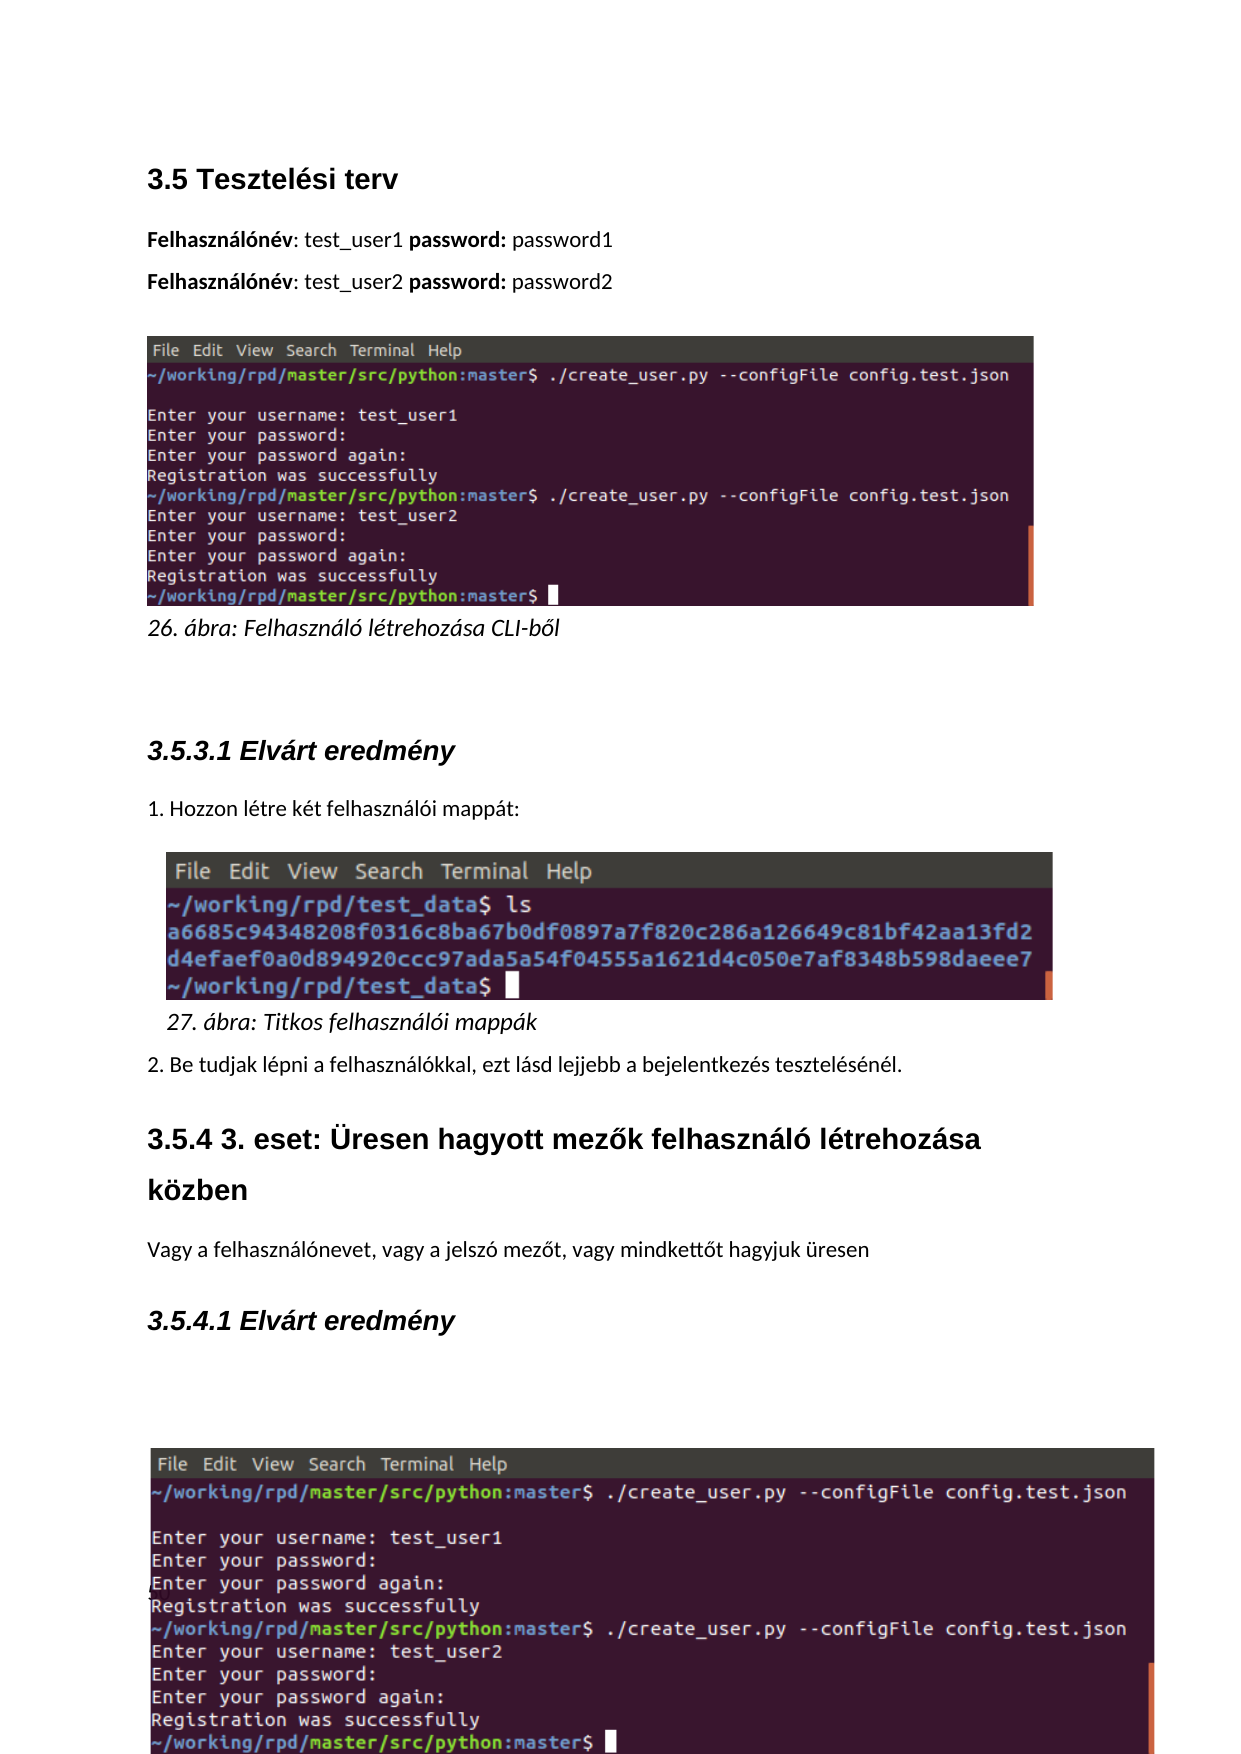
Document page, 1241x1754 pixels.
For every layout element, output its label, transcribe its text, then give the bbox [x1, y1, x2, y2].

picture [166, 852, 1053, 1000]
picture [147, 336, 1034, 606]
text 2. Be tudjak lépni a felhasználókkal, ezt lásd lejjebb a bejelentkezés tesztelésénél. [147, 840, 1053, 1079]
text Felhasználónév: test_user1 password: password1 Felhasználónév: test_user2 password: password2 [147, 225, 1033, 295]
text 27. ábra: Titkos felhasználói mappák [166, 1000, 1053, 1037]
subtitle 3. eset: Üresen hagyott mezők felhasználó létrehozása közben [147, 1122, 1033, 1206]
text 26. ábra: Felhasználó létrehozása CLI-ből [147, 606, 1033, 642]
subtitle Elvárt eredmény [147, 734, 1033, 766]
picture [150, 1448, 1155, 1754]
text 1. Hozzon létre két felhasználói mappát: [147, 794, 1033, 823]
subtitle Elvárt eredmény [147, 1304, 1033, 1336]
text Vagy a felhasználónevet, vagy a jelszó mezőt, vagy mindkettőt hagyjuk üresen [147, 1236, 1033, 1263]
